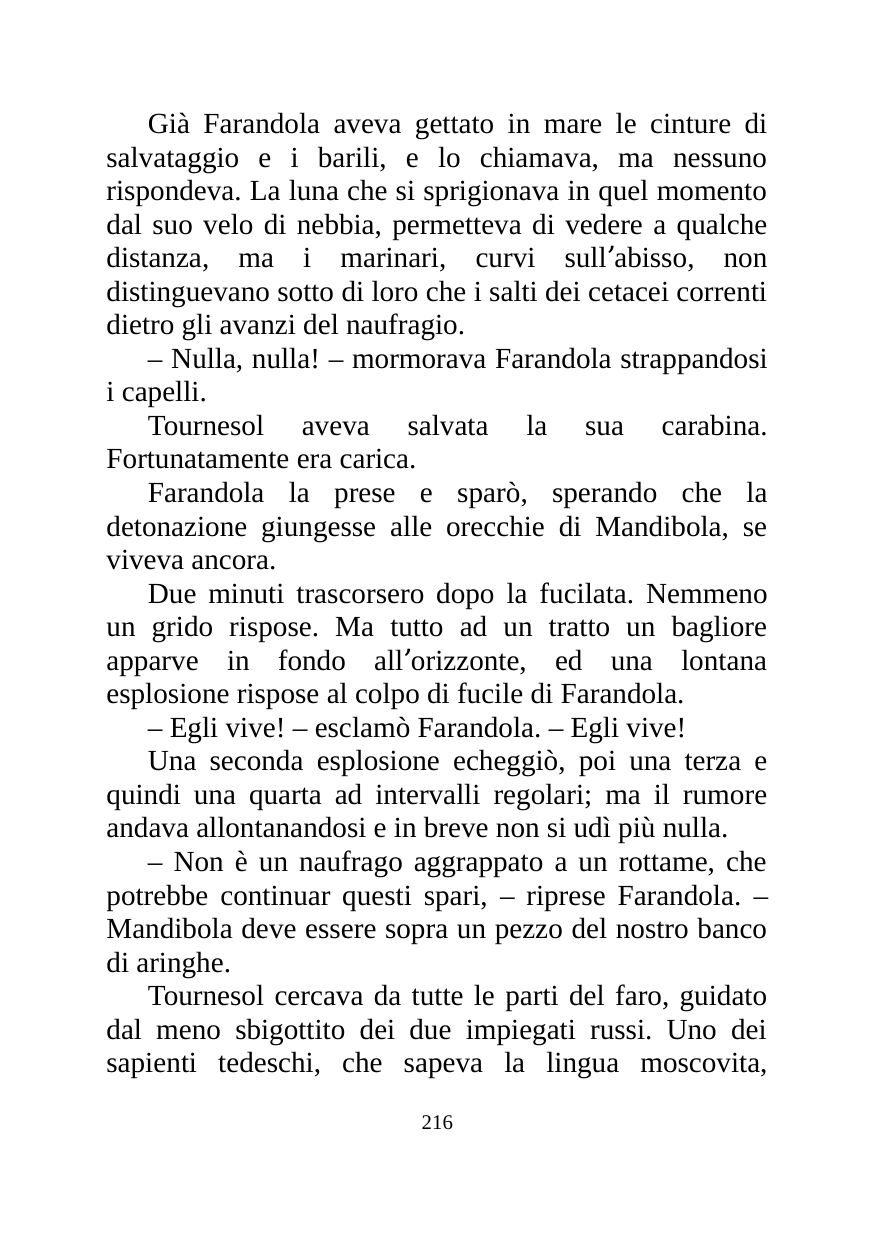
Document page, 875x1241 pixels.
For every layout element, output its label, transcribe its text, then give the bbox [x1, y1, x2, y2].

text Una seconda esplosione echeggiò, poi una terza e quindi una quarta ad intervalli regolari; ma il rumore andava allontanandosi e in breve non si udì più nulla. [106, 743, 768, 844]
text Due minuti trascorsero dopo la fucilata. Nemmeno un grido rispose. Ma tutto ad un tratto un bagliore apparve in fondo all՚orizzonte, ed una lontana esplosione rispose al colpo di fucile di Farandola. [106, 576, 768, 710]
text Tournesol cercava da tutte le parti del faro, guidato dal meno sbigottito dei due impiegati russi. Uno dei sapienti tedeschi, che sapeva la lingua moscovita, [106, 978, 768, 1079]
text Già Farandola aveva gettato in mare le cinture di salvataggio e i barili, e lo chiamava, ma nessuno rispondeva. La luna che si sprigionava in quel momento dal suo velo di nebbia, permetteva di vedere a qualche distanza, ma i marinari, curvi sull՚abisso, non distinguevano sotto di loro che i salti dei cetacei correnti dietro gli avanzi del naufragio. [106, 106, 768, 341]
text ‒ Non è un naufrago aggrappato a un rottame, che potrebbe continuar questi spari, ‒ riprese Farandola. ‒ Mandibola deve essere sopra un pezzo del nostro banco di aringhe. [106, 844, 768, 978]
text Farandola la prese e sparò, sperando che la detonazione giungesse alle orecchie di Mandibola, se viveva ancora. [106, 475, 768, 576]
text ‒ Nulla, nulla! ‒ mormorava Farandola strappandosi i capelli. [106, 341, 768, 408]
text Tournesol aveva salvata la sua carabina. Fortunatamente era carica. [106, 408, 768, 475]
text ‒ Egli vive! ‒ esclamò Farandola. ‒ Egli vive! [106, 710, 768, 743]
